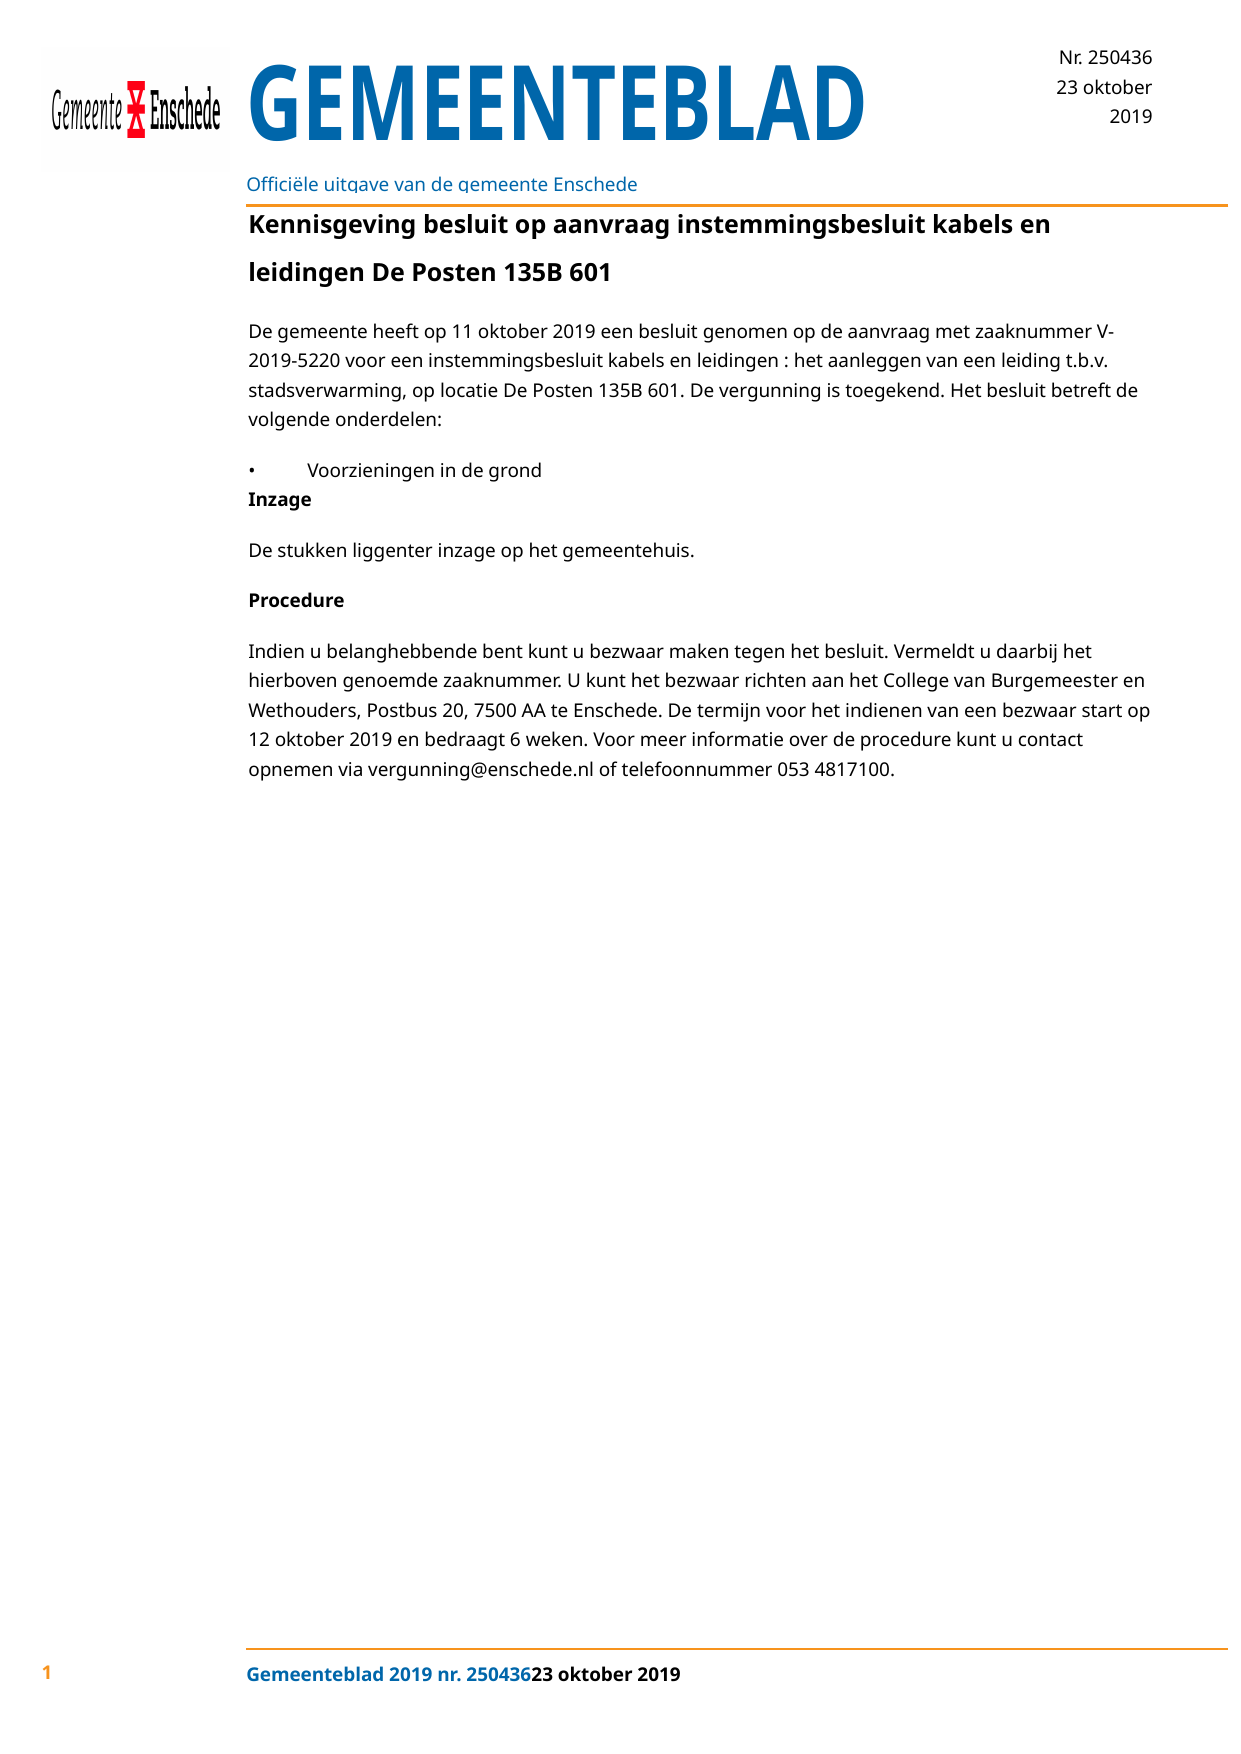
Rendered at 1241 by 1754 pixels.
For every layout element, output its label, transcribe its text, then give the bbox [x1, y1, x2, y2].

text De stukken liggenter inzage op het gemeentehuis. [248, 537, 1152, 563]
text Procedure [248, 587, 1152, 613]
text Kennisgeving besluit op aanvraag instemmingsbesluit kabels en leidingen De Posten 135B 601 [248, 207, 1152, 288]
text Inzage [248, 487, 1152, 512]
text Indien u belanghebbende bent kunt u bezwaar maken tegen het besluit. Vermeldt u daarbij het hierboven genoemde zaaknummer. U kunt het bezwaar richten aan het College van Burgemees­ter en Wethouders, Postbus 20, 7500 AA te Enschede. De termijn voor het indienen van een bezwaar start op 12 oktober 2019 en bedraagt 6 weken. Voor meer informatie over de procedure kunt u contact opnemen via vergunning@enschede.nl of telefoonnummer 053 4817100. [248, 638, 1152, 782]
picture [41, 47, 231, 172]
text De gemeente heeft op 11 oktober 2019 een besluit genomen op de aanvraag met zaaknummer V-2019-5220 voor een instemmingsbesluit kabels en leidingen : het aanleggen van een leiding t.b.v. stadsverwarming, op locatie De Posten 135B 601. De vergunning is toegekend. Het besluit betreft de volgende onderdelen: [248, 318, 1152, 432]
list Voorzieningen in de grond [248, 457, 1152, 483]
